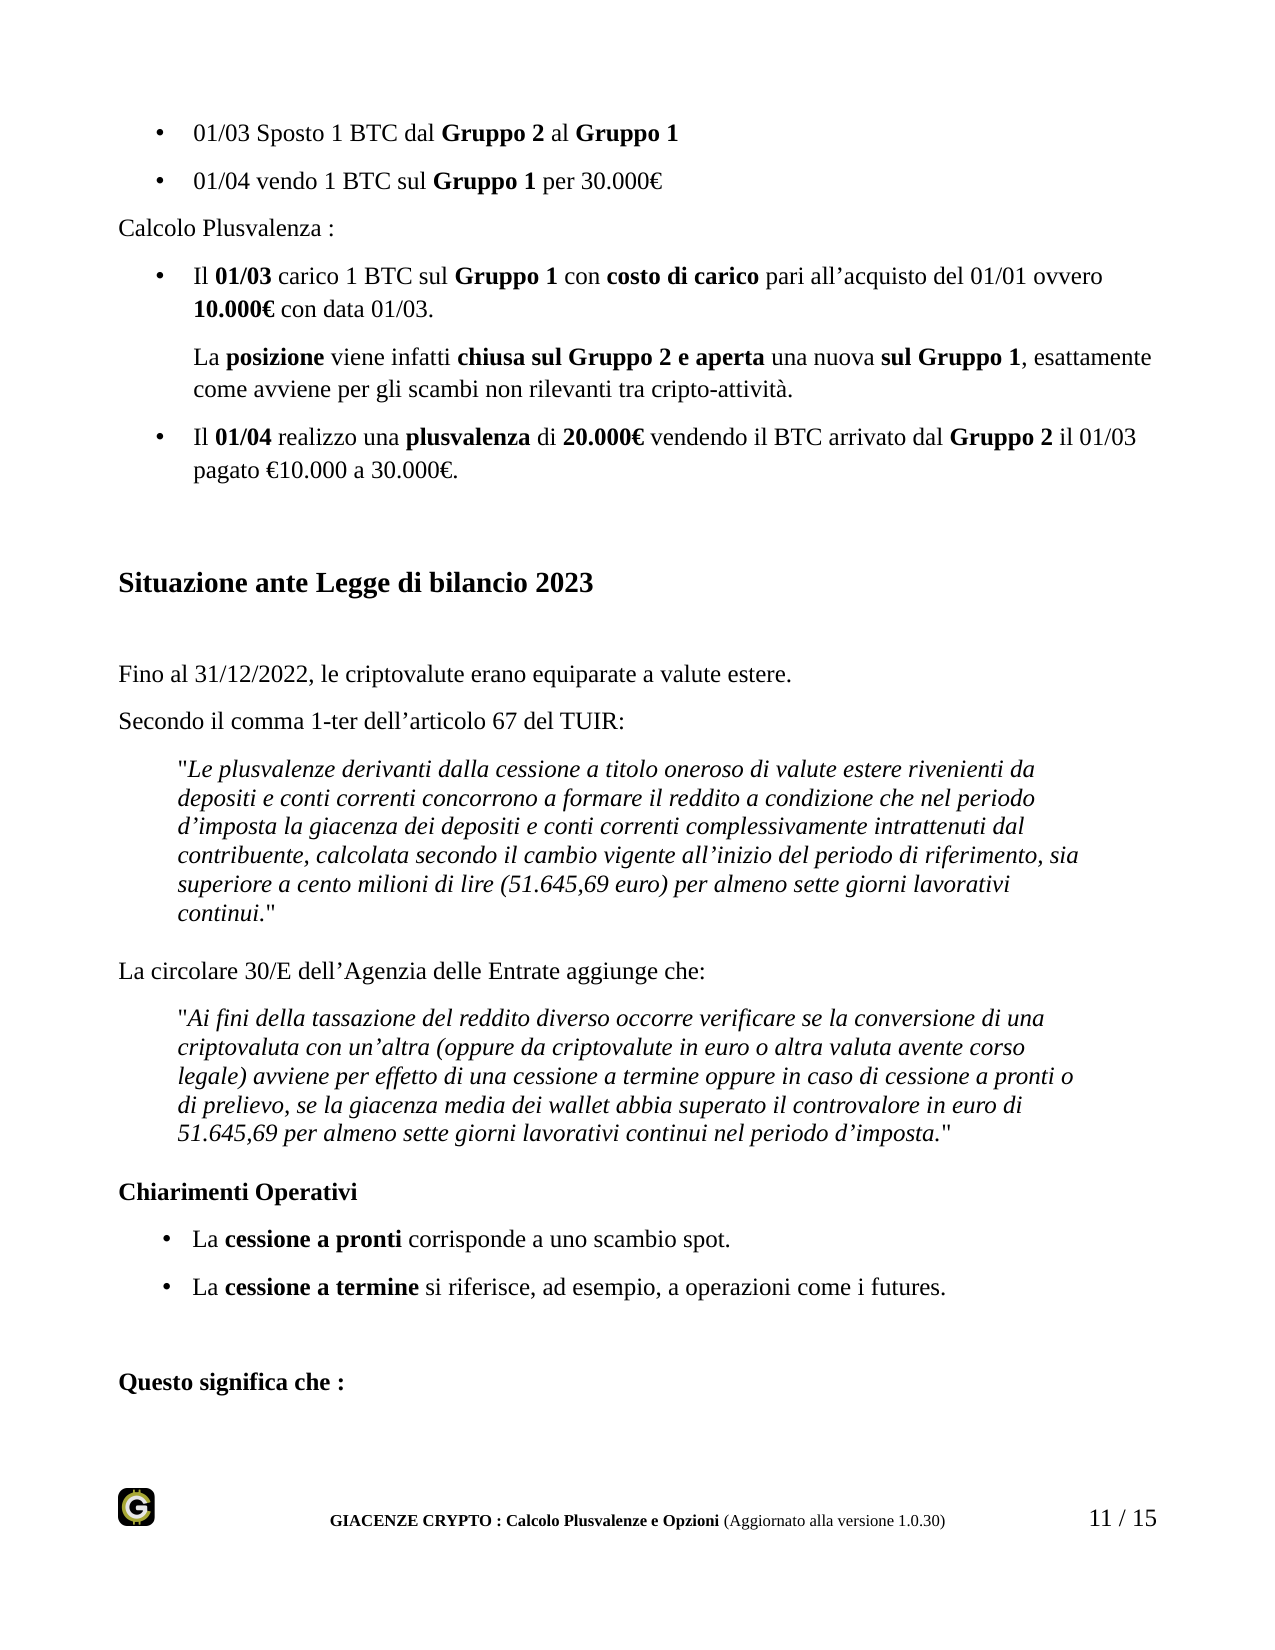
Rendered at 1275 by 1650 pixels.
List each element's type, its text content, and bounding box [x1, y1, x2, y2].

text La circolare 30/E dell’Agenzia delle Entrate aggiunge che: [118, 956, 1157, 984]
list Il 01/03 carico 1 BTC sul Gruppo 1 con costo di carico pari all’acquisto del 01/01 ovvero 10.000€ con data 01/03. [156, 261, 1157, 323]
list Il 01/04 realizzo una plusvalenza di 20.000€ vendendo il BTC arrivato dal Gruppo 2 il 01/03 pagato €10.000 a 30.000€. [156, 422, 1157, 484]
subtitle Situazione ante Legge di bilancio 2023 [118, 565, 1157, 598]
list La cessione a pronti corrisponde a uno scambio spot. [162, 1224, 1157, 1253]
text Fino al 31/12/2022, le criptovalute erano equiparate a valute estere. [118, 659, 1157, 687]
list 01/04 vendo 1 BTC sul Gruppo 1 per 30.000€ [156, 166, 1157, 194]
text Calcolo Plusvalenza : [118, 213, 1157, 242]
list La posizione viene infatti chiusa sul Gruppo 2 e aperta una nuova sul Gruppo 1, esattamente come avviene per gli scambi non rilevanti tra cripto-attività. [156, 342, 1157, 403]
text Chiarimenti Operativi [118, 1177, 1157, 1205]
list La cessione a termine si riferisce, ad esempio, a operazioni come i futures. [162, 1272, 1157, 1301]
list 01/03 Sposto 1 BTC dal Gruppo 2 al Gruppo 1 [156, 118, 1157, 147]
text "Ai fini della tassazione del reddito diverso occorre verificare se la conversione di una criptovaluta con un’altra (oppure da criptovalute in euro o altra valuta avente corso legale) avviene per effetto di una cessione a termine oppure in caso di cessione a pronti o di prelievo, se la giacenza media dei wallet abbia superato il controvalore in euro di 51.645,69 per almeno sette giorni lavorativi continui nel periodo d’imposta." [177, 1003, 1098, 1147]
text Secondo il comma 1-ter dell’articolo 67 del TUIR: [118, 706, 1157, 735]
text Questo significa che : [118, 1367, 1157, 1396]
picture [118, 1488, 155, 1526]
text "Le plusvalenze derivanti dalla cessione a titolo oneroso di valute estere rivenienti da depositi e conti correnti concorrono a formare il reddito a condizione che nel periodo d’imposta la giacenza dei depositi e conti correnti complessivamente intrattenuti dal contribuente, calcolata secondo il cambio vigente all’inizio del periodo di riferimento, sia superiore a cento milioni di lire (51.645,69 euro) per almeno sette giorni lavorativi continui." [177, 754, 1098, 926]
